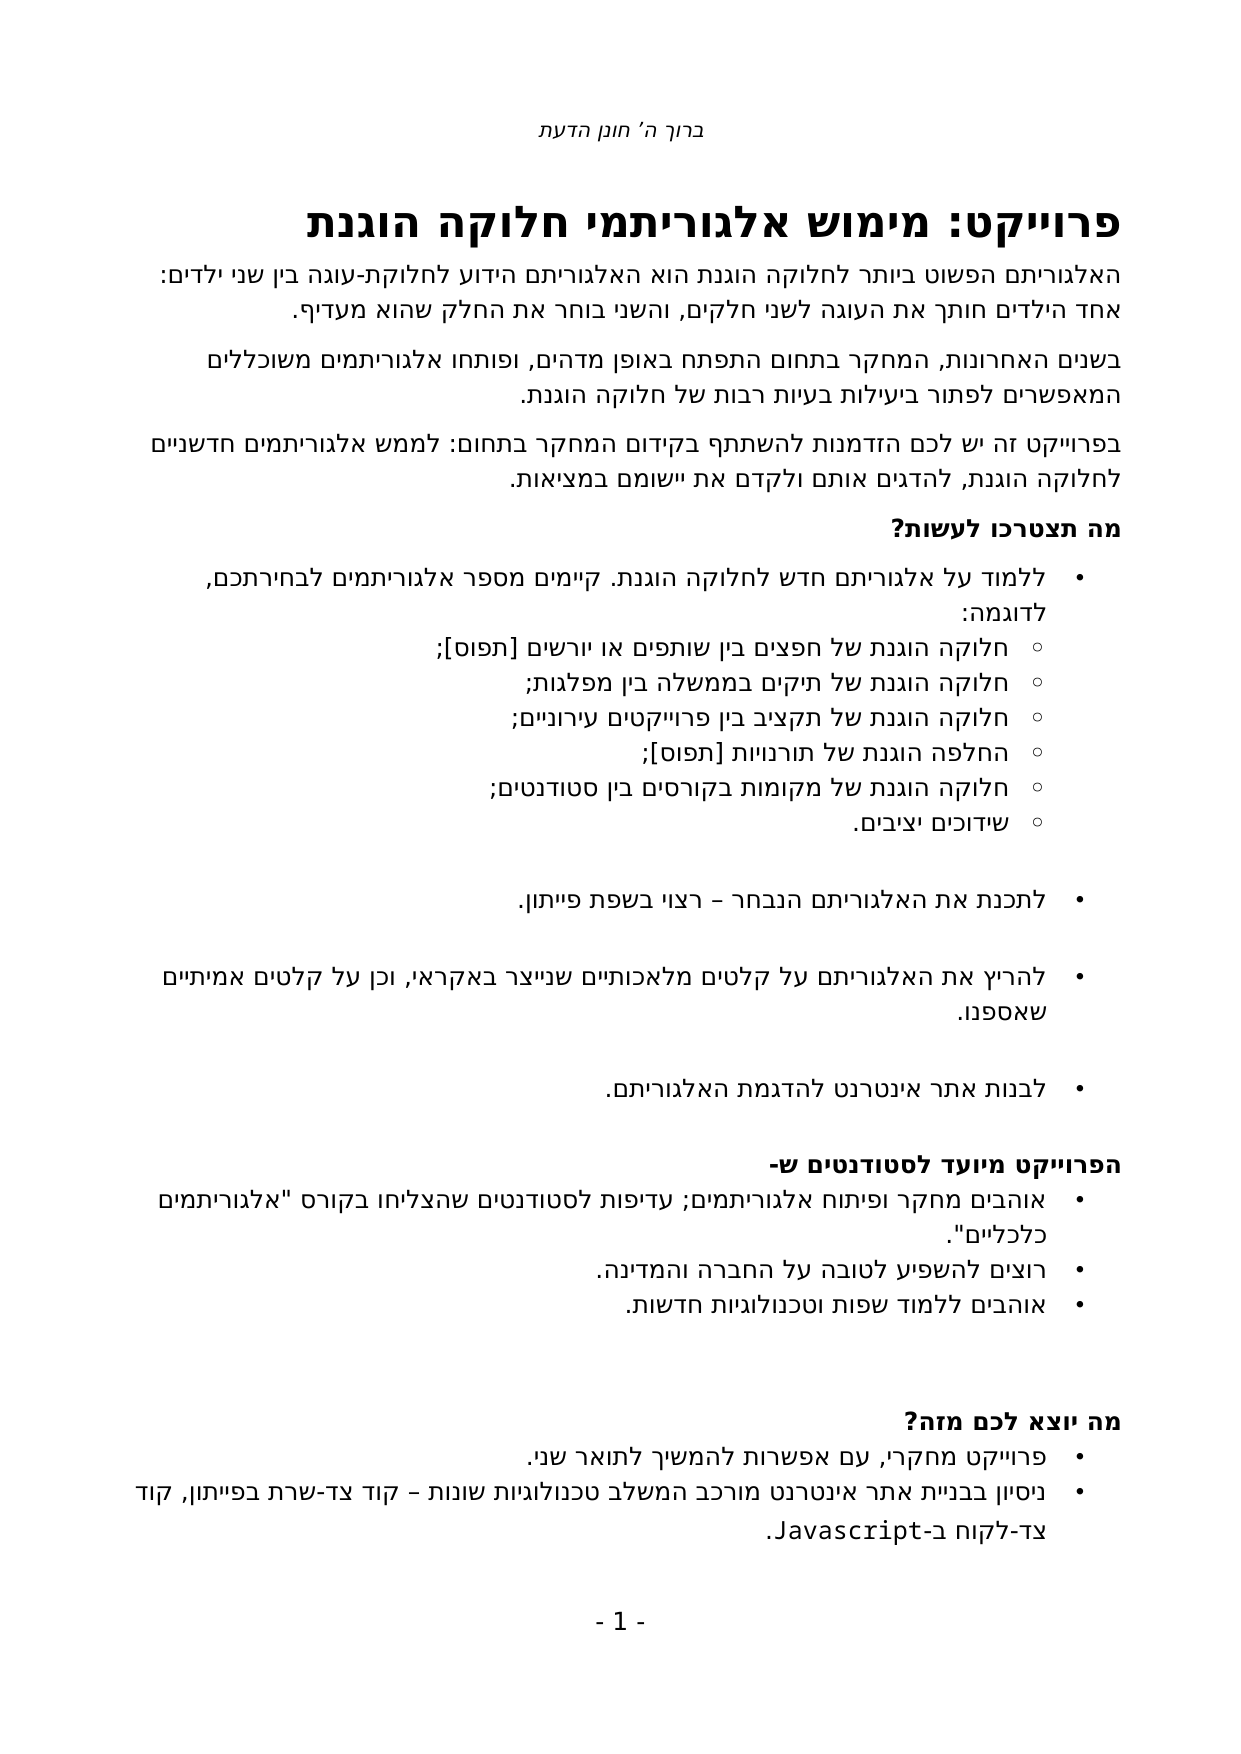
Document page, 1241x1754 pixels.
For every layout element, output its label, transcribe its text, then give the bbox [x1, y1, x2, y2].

list החלפה הוגנת של תורנויות [תפוס]; [118, 739, 1047, 768]
text האלגוריתם הפשוט ביותר לחלוקה הוגנת הוא האלגוריתם הידוע לחלוקת-עוגה בין שני ילדים: אחד הילדים חותך את העוגה לשני חלקים, והשני בוחר את החלק שהוא מעדיף. [118, 260, 1122, 324]
text הפרוייקט מיועד לסטודנטים ש- [118, 1151, 1122, 1180]
list אוהבים ללמוד שפות וטכנולוגיות חדשות. [118, 1291, 1084, 1320]
list חלוקה הוגנת של תקציב בין פרוייקטים עירוניים; [118, 704, 1047, 733]
text בשנים האחרונות, המחקר בתחום התפתח באופן מדהים, ופותחו אלגוריתמים משוכללים המאפשרים לפתור ביעילות בעיות רבות של חלוקה הוגנת. [118, 345, 1122, 409]
list שידוכים יציבים. [118, 809, 1047, 879]
list ללמוד על אלגוריתם חדש לחלוקה הוגנת. קיימים מספר אלגוריתמים לבחירתכם, לדוגמה: [118, 564, 1084, 628]
list חלוקה הוגנת של חפצים בין שותפים או יורשים [תפוס]; [118, 634, 1047, 663]
list פרוייקט מחקרי, עם אפשרות להמשיך לתואר שני. [118, 1442, 1084, 1472]
list לתכנת את האלגוריתם הנבחר – רצוי בשפת פייתון. [118, 885, 1084, 955]
subtitle פרוייקט: מימוש אלגוריתמי חלוקה הוגנת [118, 197, 1122, 248]
list להריץ את האלגוריתם על קלטים מלאכותיים שנייצר באקראי, וכן על קלטים אמיתיים שאספנו. [118, 962, 1084, 1067]
list רוצים להשפיע לטובה על החברה והמדינה. [118, 1256, 1084, 1285]
text מה תצטרכו לעשות? [118, 514, 1122, 543]
list חלוקה הוגנת של תיקים בממשלה בין מפלגות; [118, 669, 1047, 698]
list לבנות אתר אינטרנט להדגמת האלגוריתם. [118, 1074, 1084, 1144]
text בפרוייקט זה יש לכם הזדמנות להשתתף בקידום המחקר בתחום: לממש אלגוריתמים חדשניים לחלוקה הוגנת, להדגים אותם ולקדם את יישומם במציאות. [118, 429, 1122, 494]
list חלוקה הוגנת של מקומות בקורסים בין סטודנטים; [118, 774, 1047, 803]
list אוהבים מחקר ופיתוח אלגוריתמים; עדיפות לסטודנטים שהצליחו בקורס "אלגוריתמים כלכליים". [118, 1186, 1084, 1250]
list ניסיון בבניית אתר אינטרנט מורכב המשלב טכנולוגיות שונות – קוד צד-שרת בפייתון, קוד צד-לקוח ב-Javascript. [118, 1477, 1084, 1546]
text מה יוצא לכם מזה? [118, 1407, 1122, 1437]
